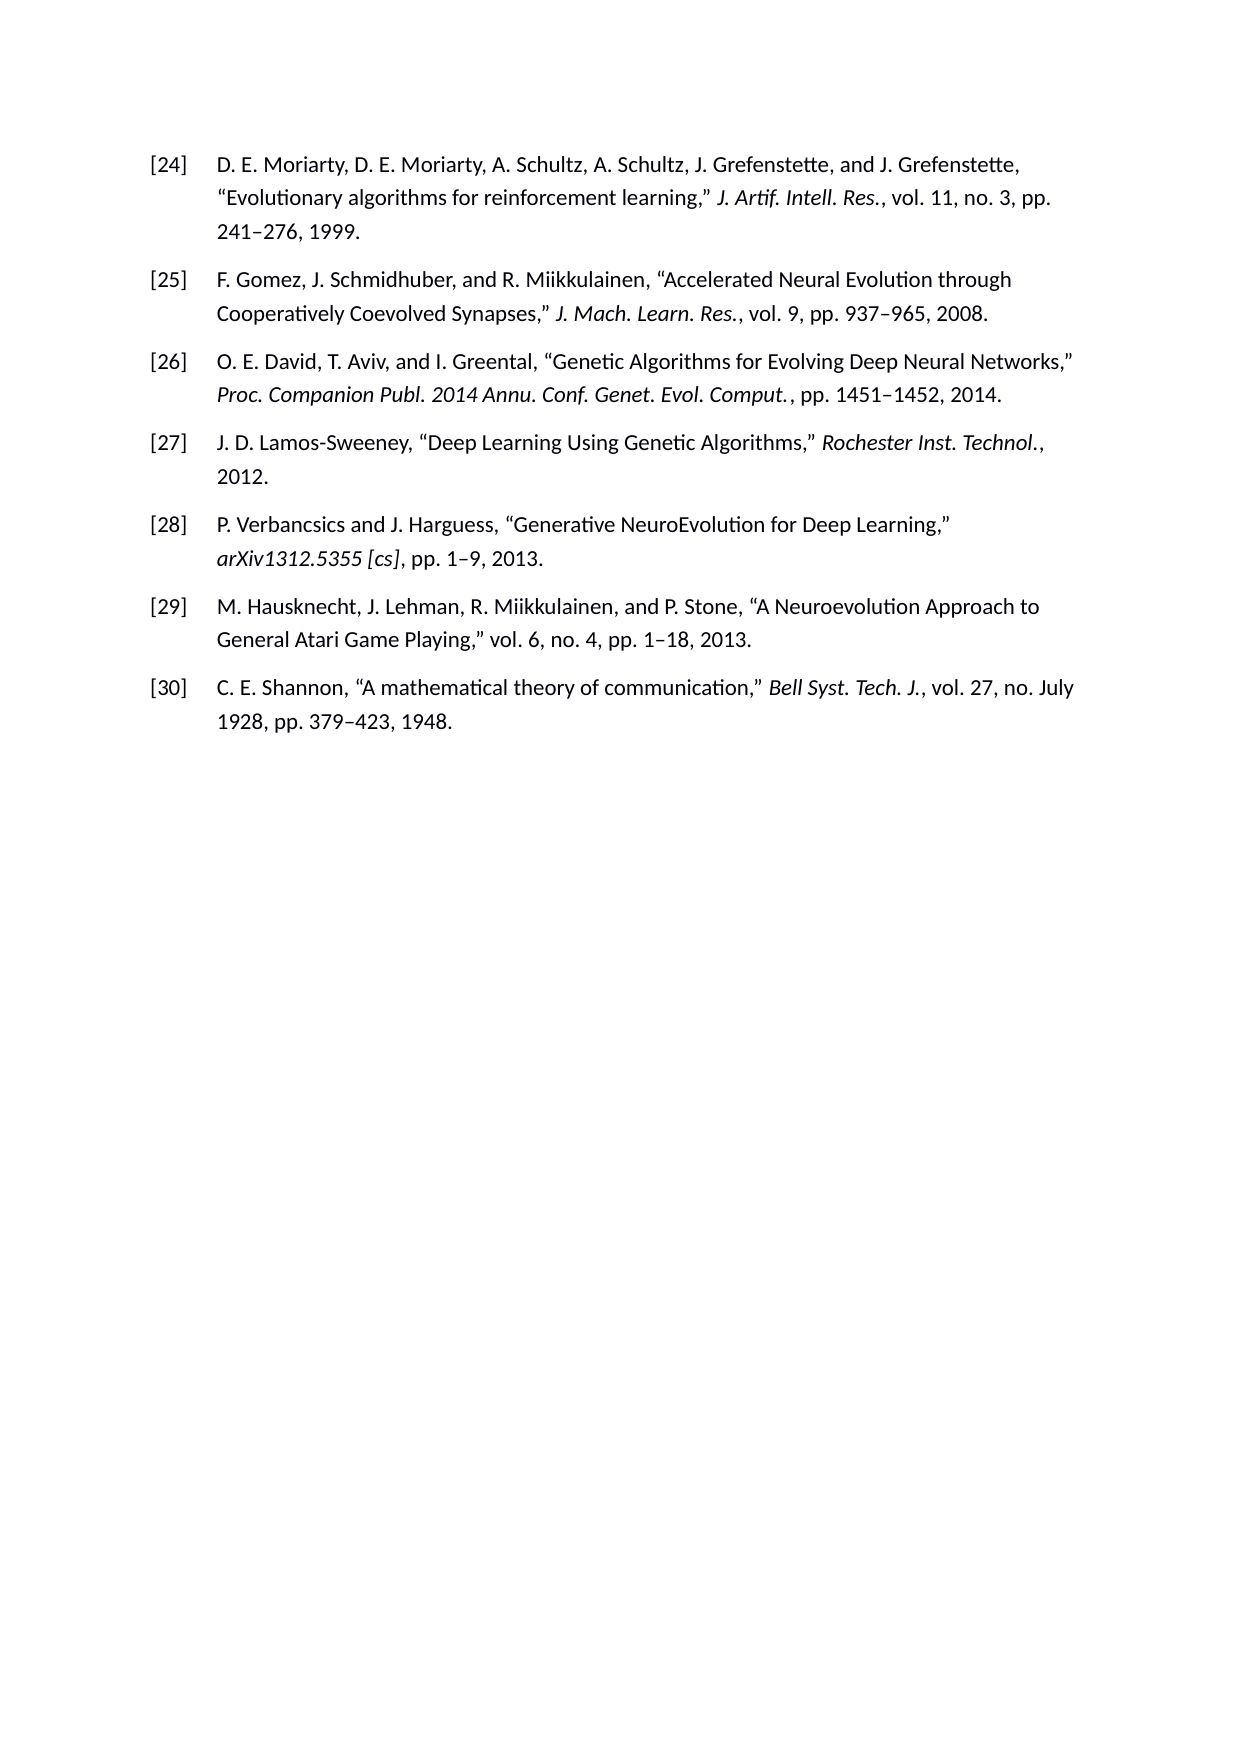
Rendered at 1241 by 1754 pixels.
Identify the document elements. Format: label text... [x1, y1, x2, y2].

text [29] M. Hausknecht, J. Lehman, R. Miikkulainen, and P. Stone, “A Neuroevolution Approach to General Atari Game Playing,” vol. 6, no. 4, pp. 1–18, 2013. [150, 592, 1090, 653]
text [27] J. D. Lamos-Sweeney, “Deep Learning Using Genetic Algorithms,” Rochester Inst. Technol., 2012. [150, 428, 1090, 490]
text [26] O. E. David, T. Aviv, and I. Greental, “Genetic Algorithms for Evolving Deep Neural Networks,” Proc. Companion Publ. 2014 Annu. Conf. Genet. Evol. Comput., pp. 1451–1452, 2014. [150, 347, 1090, 408]
text [25] F. Gomez, J. Schmidhuber, and R. Miikkulainen, “Accelerated Neural Evolution through Cooperatively Coevolved Synapses,” J. Mach. Learn. Res., vol. 9, pp. 937–965, 2008. [150, 265, 1090, 327]
text [28] P. Verbancsics and J. Harguess, “Generative NeuroEvolution for Deep Learning,” arXiv1312.5355 [cs], pp. 1–9, 2013. [150, 510, 1090, 572]
text [24] D. E. Moriarty, D. E. Moriarty, A. Schultz, A. Schultz, J. Grefenstette, and J. Grefenstette, “Evolutionary algorithms for reinforcement learning,” J. Artif. Intell. Res., vol. 11, no. 3, pp. 241–276, 1999. [150, 150, 1090, 245]
text [30] C. E. Shannon, “A mathematical theory of communication,” Bell Syst. Tech. J., vol. 27, no. July 1928, pp. 379–423, 1948. [150, 673, 1090, 735]
